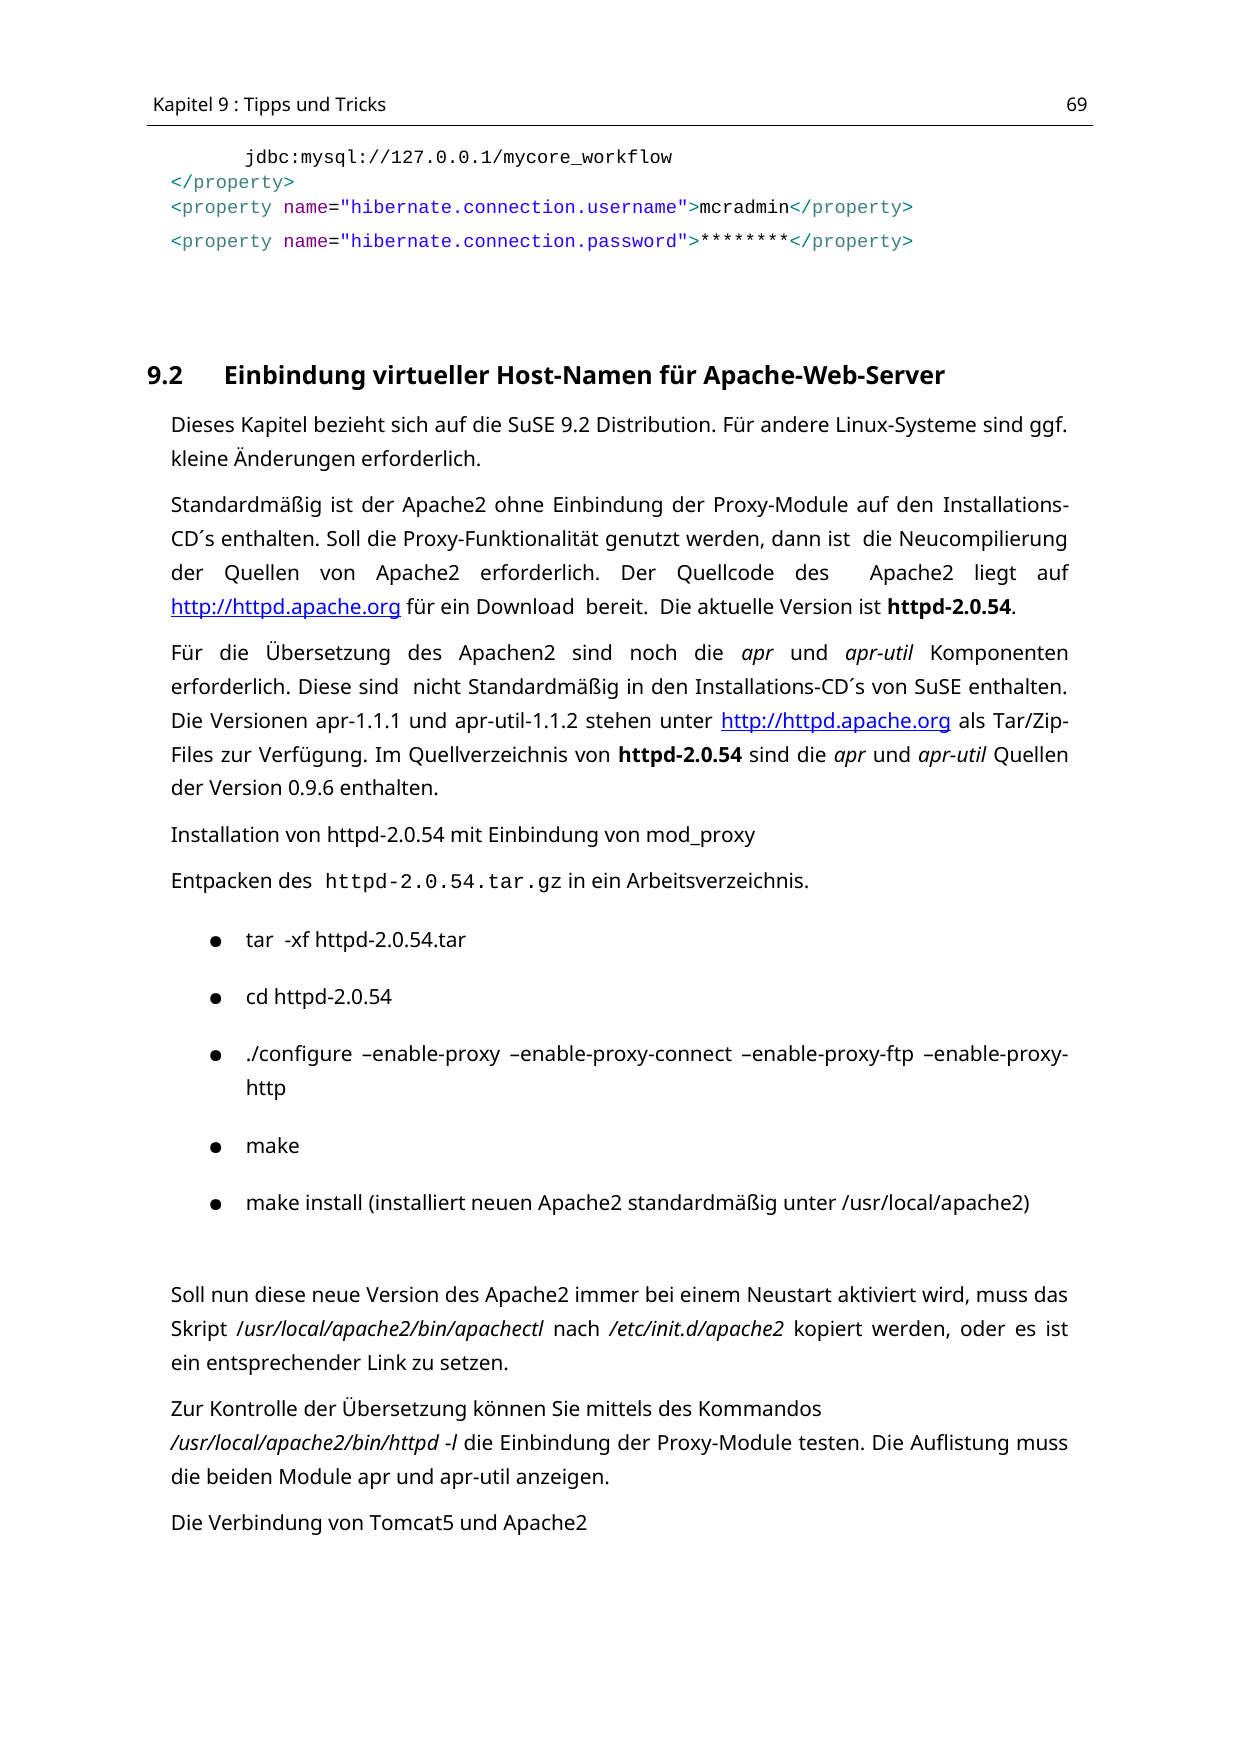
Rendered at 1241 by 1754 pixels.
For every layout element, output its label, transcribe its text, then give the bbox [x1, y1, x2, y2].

text Entpacken des httpd-2.0.54.tar.gz in ein Arbeitsverzeichnis. [171, 866, 1069, 895]
text jdbc:mysql://127.0.0.1/mycore_workflow [171, 148, 1069, 169]
text Soll nun diese neue Version des Apache2 immer bei einem Neustart aktiviert wird, muss das Skript /usr/local/apache2/bin/apachectl nach /etc/init.d/apache2 kopiert werden, oder es ist ein entsprechender Link zu setzen. [171, 1280, 1069, 1376]
text Standardmäßig ist der Apache2 ohne Einbindung der Proxy-Module auf den Installations-CD´s enthalten. Soll die Proxy-Funktionalität genutzt werden, dann ist die Neucompilierung der Quellen von Apache2 erforderlich. Der Quellcode des Apache2 liegt auf http://httpd.apache.org für ein Download bereit. Die aktuelle Version ist httpd-2.0.54. [171, 490, 1069, 620]
text <property name="hibernate.connection.username">mcradmin</property> [171, 198, 1069, 220]
text Dieses Kapitel bezieht sich auf die SuSE 9.2 Distribution. Für andere Linux-Systeme sind ggf. kleine Änderungen erforderlich. [171, 410, 1069, 472]
text Die Verbindung von Tomcat5 und Apache2 [171, 1508, 1069, 1536]
list cd httpd-2.0.54 [208, 982, 1069, 1010]
text Zur Kontrolle der Übersetzung können Sie mittels des Kommandos /usr/local/apache2/bin/httpd -l die Einbindung der Proxy-Module testen. Die Auflistung muss die beiden Module apr und apr-util anzeigen. [171, 1394, 1069, 1490]
text Installation von httpd-2.0.54 mit Einbindung von mod_proxy [171, 820, 1069, 848]
list tar -xf httpd-2.0.54.tar [208, 925, 1069, 953]
text <property name="hibernate.connection.password">********</property> [171, 225, 1069, 253]
text Für die Übersetzung des Apachen2 sind noch die apr und apr-util Komponenten erforderlich. Diese sind nicht Standardmäßig in den Installations-CD´s von SuSE enthalten. Die Versionen apr-1.1.1 und apr-util-1.1.2 stehen unter http://httpd.apache.org als Tar/Zip-Files zur Verfügung. Im Quellverzeichnis von httpd-2.0.54 sind die apr und apr-util Quellen der Version 0.9.6 enthalten. [171, 638, 1069, 802]
list make install (installiert neuen Apache2 standardmäßig unter /usr/local/apache2) [208, 1188, 1069, 1216]
list make [208, 1131, 1069, 1159]
list ./configure –enable-proxy –enable-proxy-connect –enable-proxy-ftp –enable-proxy-http [208, 1039, 1069, 1102]
subtitle Einbindung virtueller Host-Namen für Apache-Web-Server [147, 357, 1092, 391]
text </property> [171, 173, 1069, 194]
